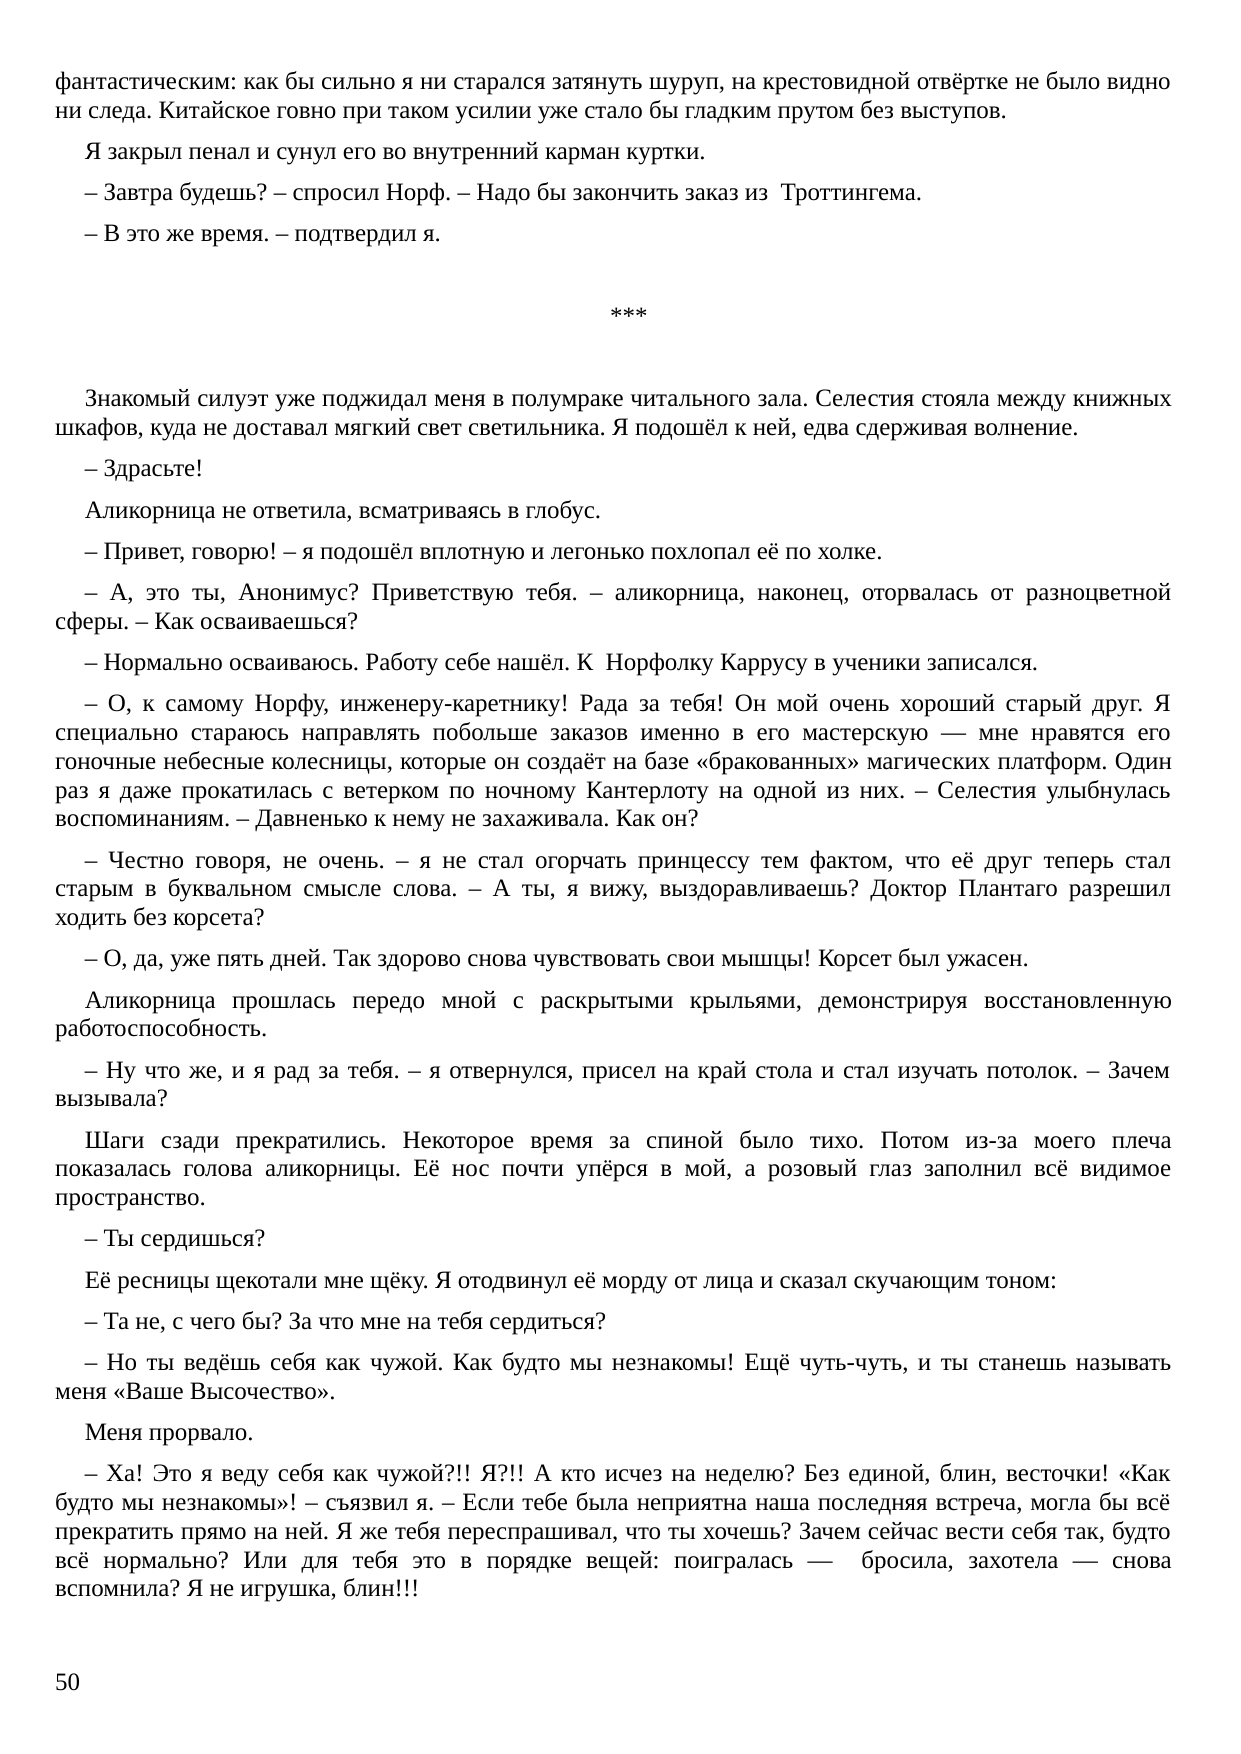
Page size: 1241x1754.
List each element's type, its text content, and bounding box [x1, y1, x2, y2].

text – О, к самому Норфу, инженеру-каретнику! Рада за тебя! Он мой очень хороший старый друг. Я специально стараюсь направлять побольше заказов именно в его мастерскую — мне нравятся его гоночные небесные колесницы, которые он создаёт на базе «бракованных» магических платформ. Один раз я даже прокатилась с ветерком по ночному Кантерлоту на одной из них. – Селестия улыбнулась воспоминаниям. – Давненько к нему не захаживала. Как он? [55, 688, 1173, 832]
text – А, это ты, Анонимус? Приветствую тебя. – аликорница, наконец, оторвалась от разноцветной сферы. – Как осваиваешься? [55, 577, 1173, 635]
text – Но ты ведёшь себя как чужой. Как будто мы незнакомы! Ещё чуть-чуть, и ты станешь называть меня «Ваше Высочество». [55, 1347, 1173, 1405]
text – Привет, говорю! – я подошёл вплотную и легонько похлопал её по холке. [55, 536, 1173, 565]
text – Нормально осваиваюсь. Работу себе нашёл. К Норфолку Каррусу в ученики записался. [55, 647, 1173, 676]
text – Здрасьте! [55, 453, 1173, 482]
text Я закрыл пенал и сунул его во внутренний карман куртки. [55, 136, 1173, 165]
text – Честно говоря, не очень. – я не стал огорчать принцессу тем фактом, что её друг теперь стал старым в буквальном смысле слова. – А ты, я вижу, выздоравливаешь? Доктор Плантаго разрешил ходить без корсета? [55, 845, 1173, 931]
text – В это же время. – подтвердил я. [55, 218, 1173, 247]
text – Завтра будешь? – спросил Норф. – Надо бы закончить заказ из Троттингема. [55, 177, 1173, 206]
text *** [55, 301, 1173, 330]
text Аликорница не ответила, всматриваясь в глобус. [55, 495, 1173, 523]
text – Ну что же, и я рад за тебя. – я отвернулся, присел на край стола и стал изучать потолок. – Зачем вызывала? [55, 1055, 1173, 1112]
text Знакомый силуэт уже поджидал меня в полумраке читального зала. Селестия стояла между книжных шкафов, куда не доставал мягкий свет светильника. Я подошёл к ней, едва сдерживая волнение. [55, 383, 1173, 441]
text – Та не, с чего бы? За что мне на тебя сердиться? [55, 1306, 1173, 1335]
text – О, да, уже пять дней. Так здорово снова чувствовать свои мышцы! Корсет был ужасен. [55, 943, 1173, 972]
text Меня прорвало. [55, 1417, 1173, 1446]
text – Ха! Это я веду себя как чужой?!! Я?!! А кто исчез на неделю? Без единой, блин, весточки! «Как будто мы незнакомы»! – съязвил я. – Если тебе была неприятна наша последняя встреча, могла бы всё прекратить прямо на ней. Я же тебя переспрашивал, что ты хочешь? Зачем сейчас вести себя так, будто всё нормально? Или для тебя это в порядке вещей: поигралась — бросила, захотела — снова вспомнила? Я не игрушка, блин!!! [55, 1458, 1173, 1602]
text Аликорница прошлась передо мной с раскрытыми крыльями, демонстрируя восстановленную работоспособность. [55, 985, 1173, 1042]
text фантастическим: как бы сильно я ни старался затянуть шуруп, на крестовидной отвёртке не было видно ни следа. Китайское говно при таком усилии уже стало бы гладким прутом без выступов. [55, 66, 1173, 123]
text – Ты сердишься? [55, 1223, 1173, 1252]
text Её ресницы щекотали мне щёку. Я отодвинул её морду от лица и сказал скучающим тоном: [55, 1265, 1173, 1293]
text Шаги сзади прекратились. Некоторое время за спиной было тихо. Потом из-за моего плеча показалась голова аликорницы. Её нос почти упёрся в мой, а розовый глаз заполнил всё видимое пространство. [55, 1125, 1173, 1211]
